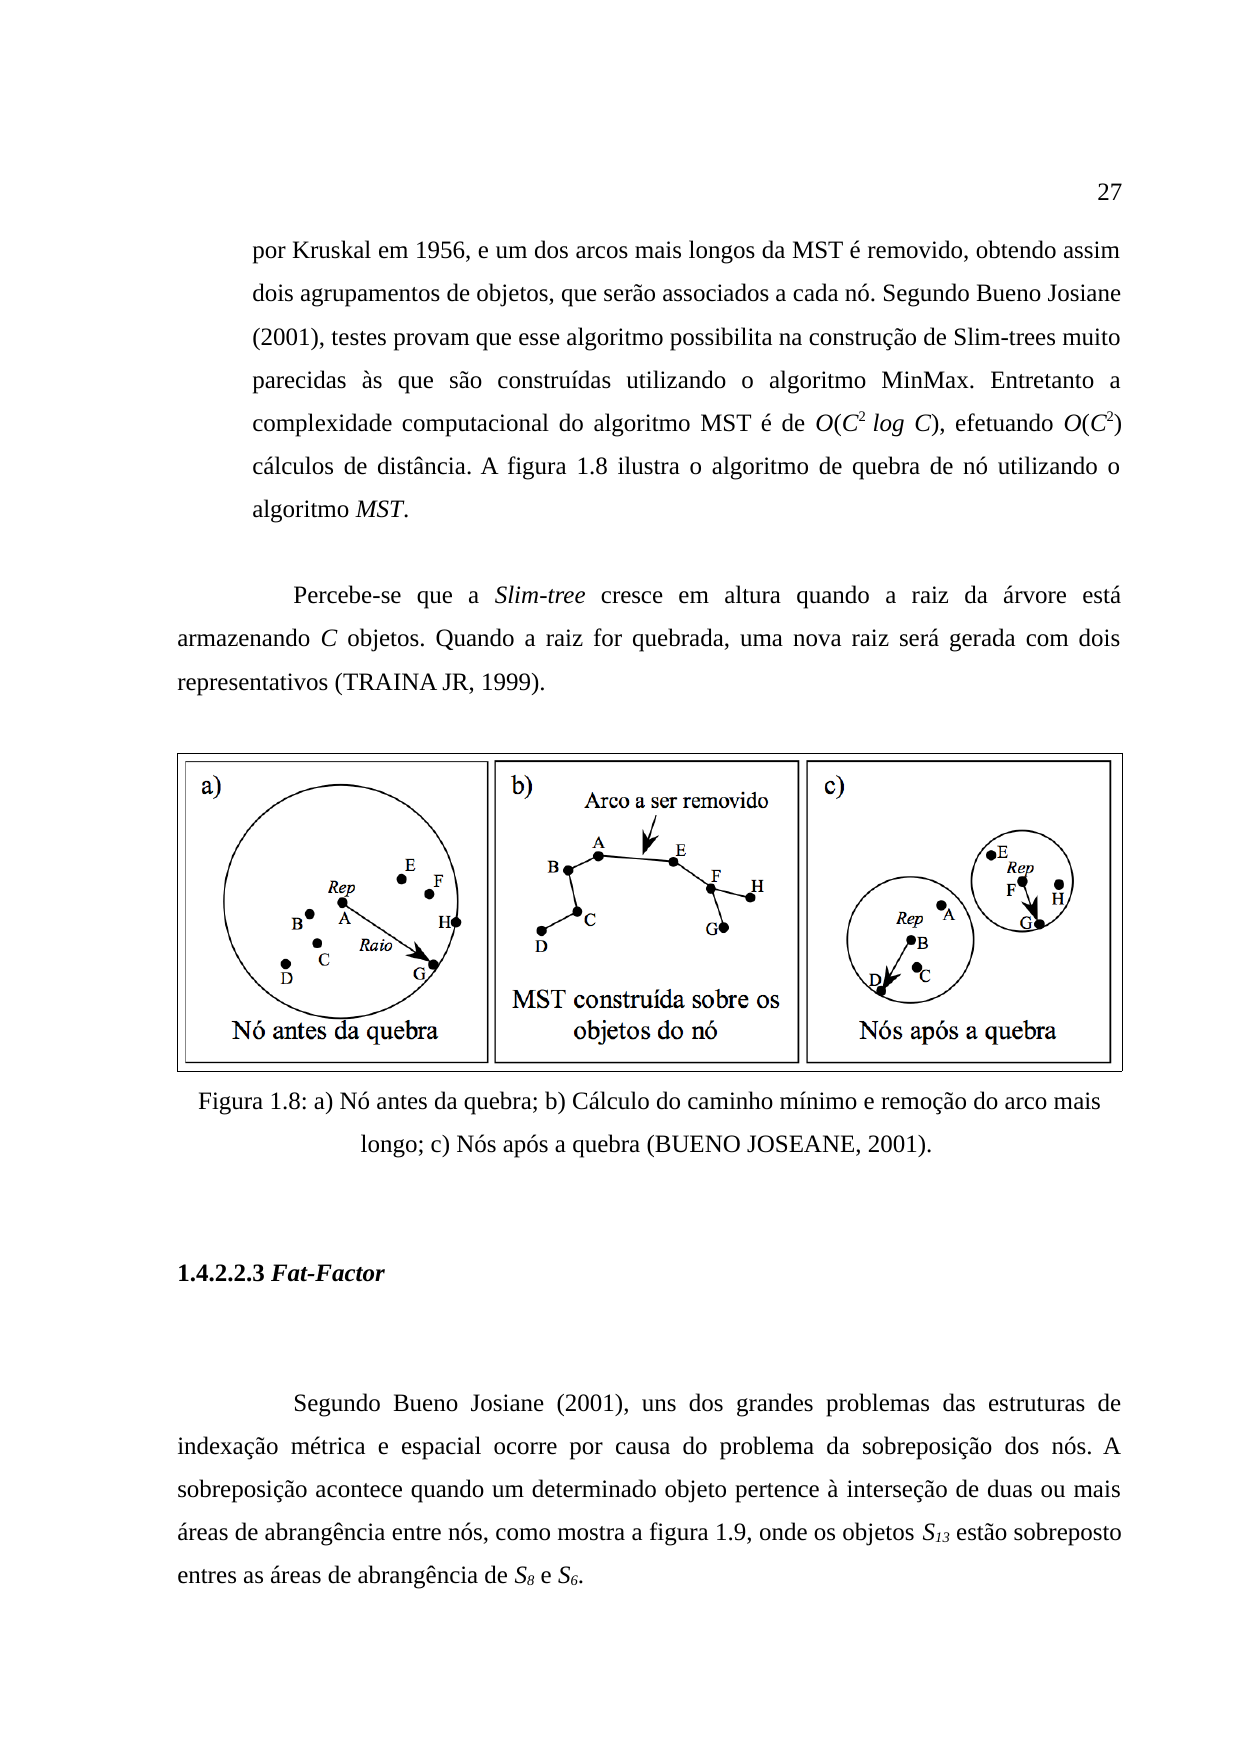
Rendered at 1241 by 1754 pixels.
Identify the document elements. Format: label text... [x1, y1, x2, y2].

text [178, 754, 1122, 1071]
list por Kruskal em 1956, e um dos arcos mais longos da MST é removido, obtendo assim dois agrupamentos de objetos, que serão associados a cada nó. Segundo Bueno Josiane (2001), testes provam que esse algoritmo possibilita na construção de Slim-trees muito parecidas às que são construídas utilizando o algoritmo MinMax. Entretanto a complexidade computacional do algoritmo MST é de O(C2 log C), efetuando O(C2) cálculos de distância. A figura 1.8 ilustra o algoritmo de quebra de nó utilizando o algoritmo MST. [214, 235, 1122, 523]
text Segundo Bueno Josiane (2001), uns dos grandes problemas das estruturas de indexação métrica e espacial ocorre por causa do problema da sobreposição dos nós. A sobreposição acontece quando um determinado objeto pertence à interseção de duas ou mais áreas de abrangência entre nós, como mostra a figura 1.9, onde os objetos S13 estão sobreposto entres as áreas de abrangência de S8 e S6. [177, 1388, 1122, 1589]
picture [180, 755, 1119, 1069]
text Percebe-se que a Slim-tree cresce em altura quando a raiz da árvore está armazenando C objetos. Quando a raiz for quebrada, uma nova raiz será gerada com dois representativos (TRAINA JR, 1999). [177, 580, 1122, 695]
text Figura 1.8: a) Nó antes da quebra; b) Cálculo do caminho mínimo e remoção do arco mais longo; c) Nós após a quebra (BUENO JOSEANE, 2001). [177, 1072, 1122, 1158]
text 1.4.2.2.3 Fat-Factor [177, 1258, 1122, 1287]
